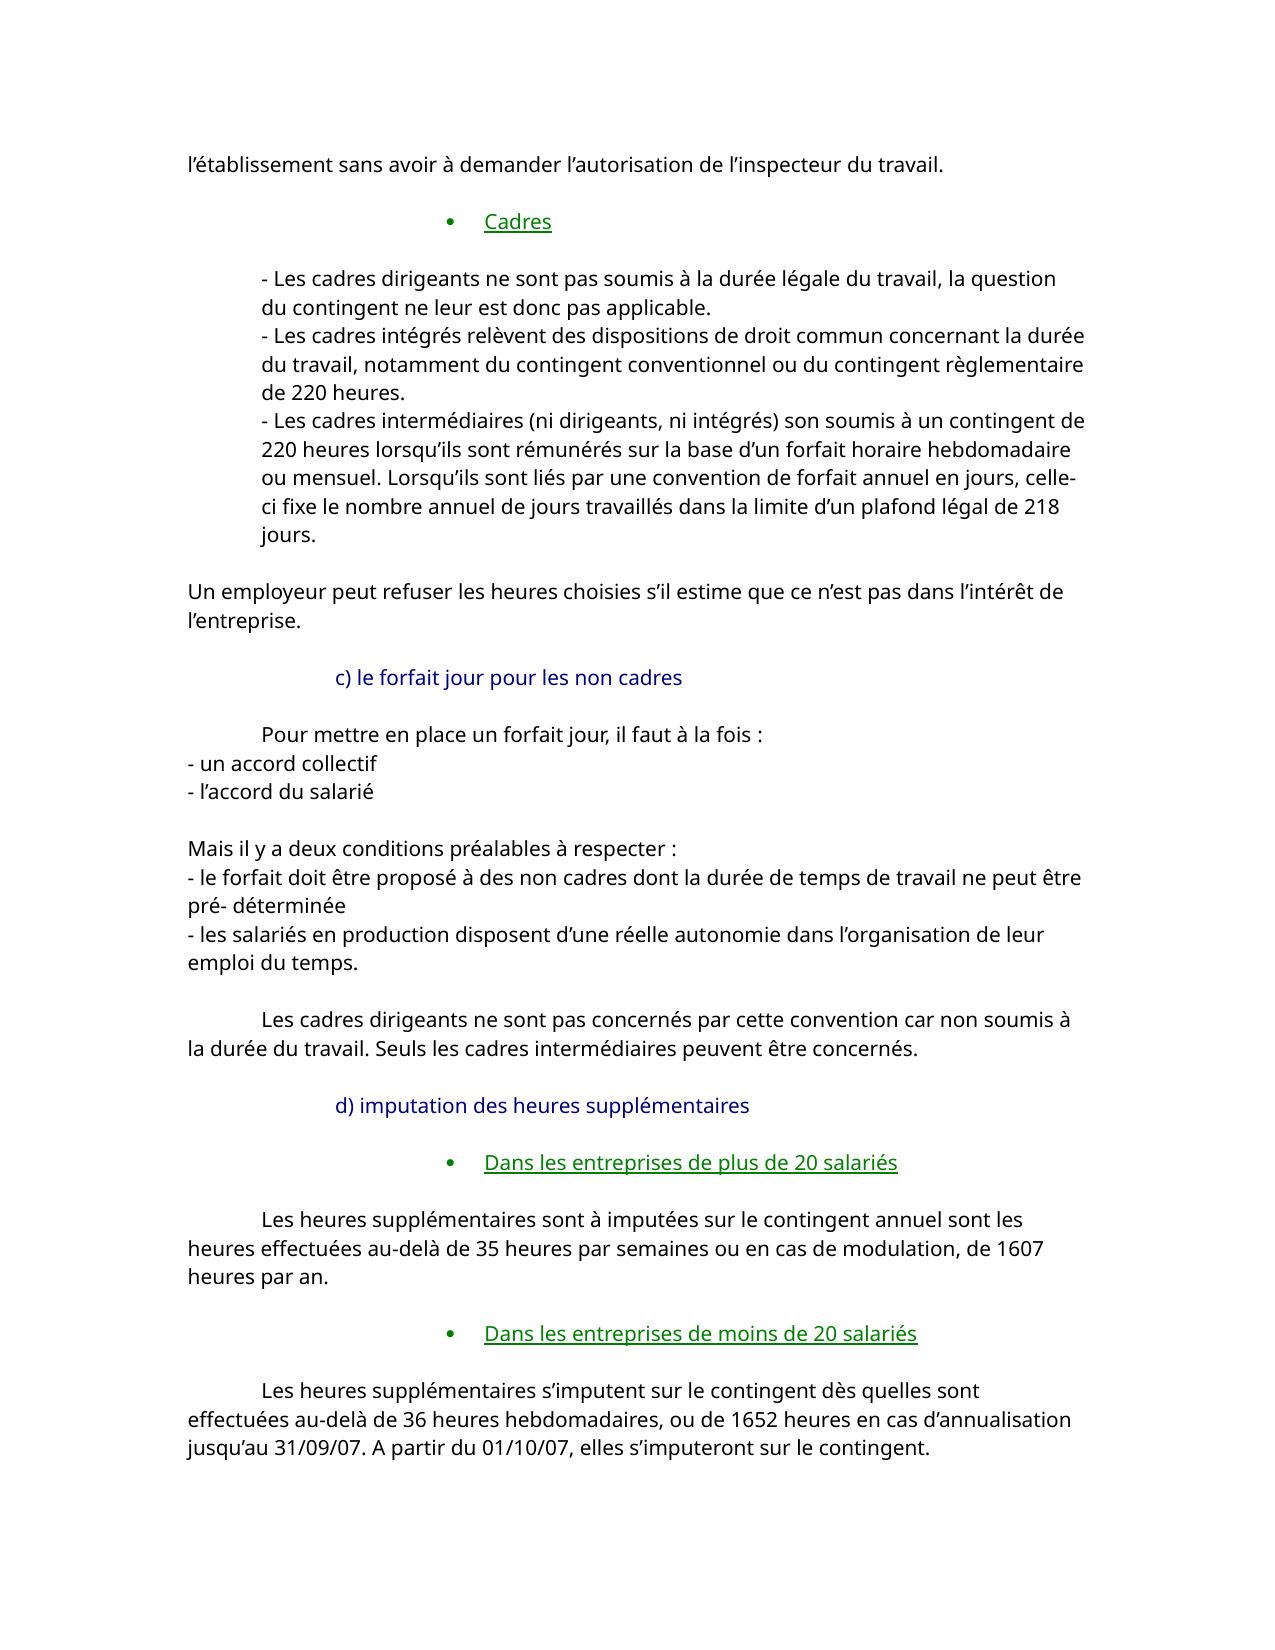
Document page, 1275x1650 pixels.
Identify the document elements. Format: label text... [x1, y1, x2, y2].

text · Cadres [447, 207, 1087, 236]
text - Les cadres intermédiaires (ni dirigeants, ni intégrés) son soumis à un contingent de 220 heures lorsqu’ils sont rémunérés sur la base d’un forfait horaire hebdomadaire ou mensuel. Lorsqu’ils sont liés par une convention de forfait annuel en jours, celle-ci fixe le nombre annuel de jours travaillés dans la limite d’un plafond légal de 218 jours. [261, 407, 1087, 549]
text · Dans les entreprises de moins de 20 salariés [447, 1319, 1087, 1348]
text Pour mettre en place un forfait jour, il faut à la fois : [187, 720, 1087, 749]
text Les cadres dirigeants ne sont pas concernés par cette convention car non soumis à la durée du travail. Seuls les cadres intermédiaires peuvent être concernés. [187, 1005, 1087, 1062]
text - les salariés en production disposent d’une réelle autonomie dans l’organisation de leur emploi du temps. [187, 920, 1087, 977]
text Un employeur peut refuser les heures choisies s’il estime que ce n’est pas dans l’intérêt de l’entreprise. [187, 577, 1087, 634]
text Les heures supplémentaires sont à imputées sur le contingent annuel sont les heures effectuées au-delà de 35 heures par semaines ou en cas de modulation, de 1607 heures par an. [187, 1205, 1087, 1291]
text - un accord collectif [187, 749, 1087, 777]
text d) imputation des heures supplémentaires [261, 1091, 1087, 1119]
text l’établissement sans avoir à demander l’autorisation de l’inspecteur du travail. [187, 150, 1087, 178]
text · Dans les entreprises de plus de 20 salariés [447, 1148, 1087, 1177]
text Les heures supplémentaires s’imputent sur le contingent dès quelles sont effectuées au-delà de 36 heures hebdomadaires, ou de 1652 heures en cas d’annualisation jusqu’au 31/09/07. A partir du 01/10/07, elles s’imputeront sur le contingent. [187, 1377, 1087, 1462]
text - Les cadres intégrés relèvent des dispositions de droit commun concernant la durée du travail, notamment du contingent conventionnel ou du contingent règlementaire de 220 heures. [261, 321, 1087, 407]
text c) le forfait jour pour les non cadres [261, 663, 1087, 692]
text - Les cadres dirigeants ne sont pas soumis à la durée légale du travail, la question du contingent ne leur est donc pas applicable. [261, 264, 1087, 321]
text - l’accord du salarié [187, 777, 1087, 806]
text - le forfait doit être proposé à des non cadres dont la durée de temps de travail ne peut être pré- déterminée [187, 863, 1087, 920]
text Mais il y a deux conditions préalables à respecter : [187, 834, 1087, 863]
